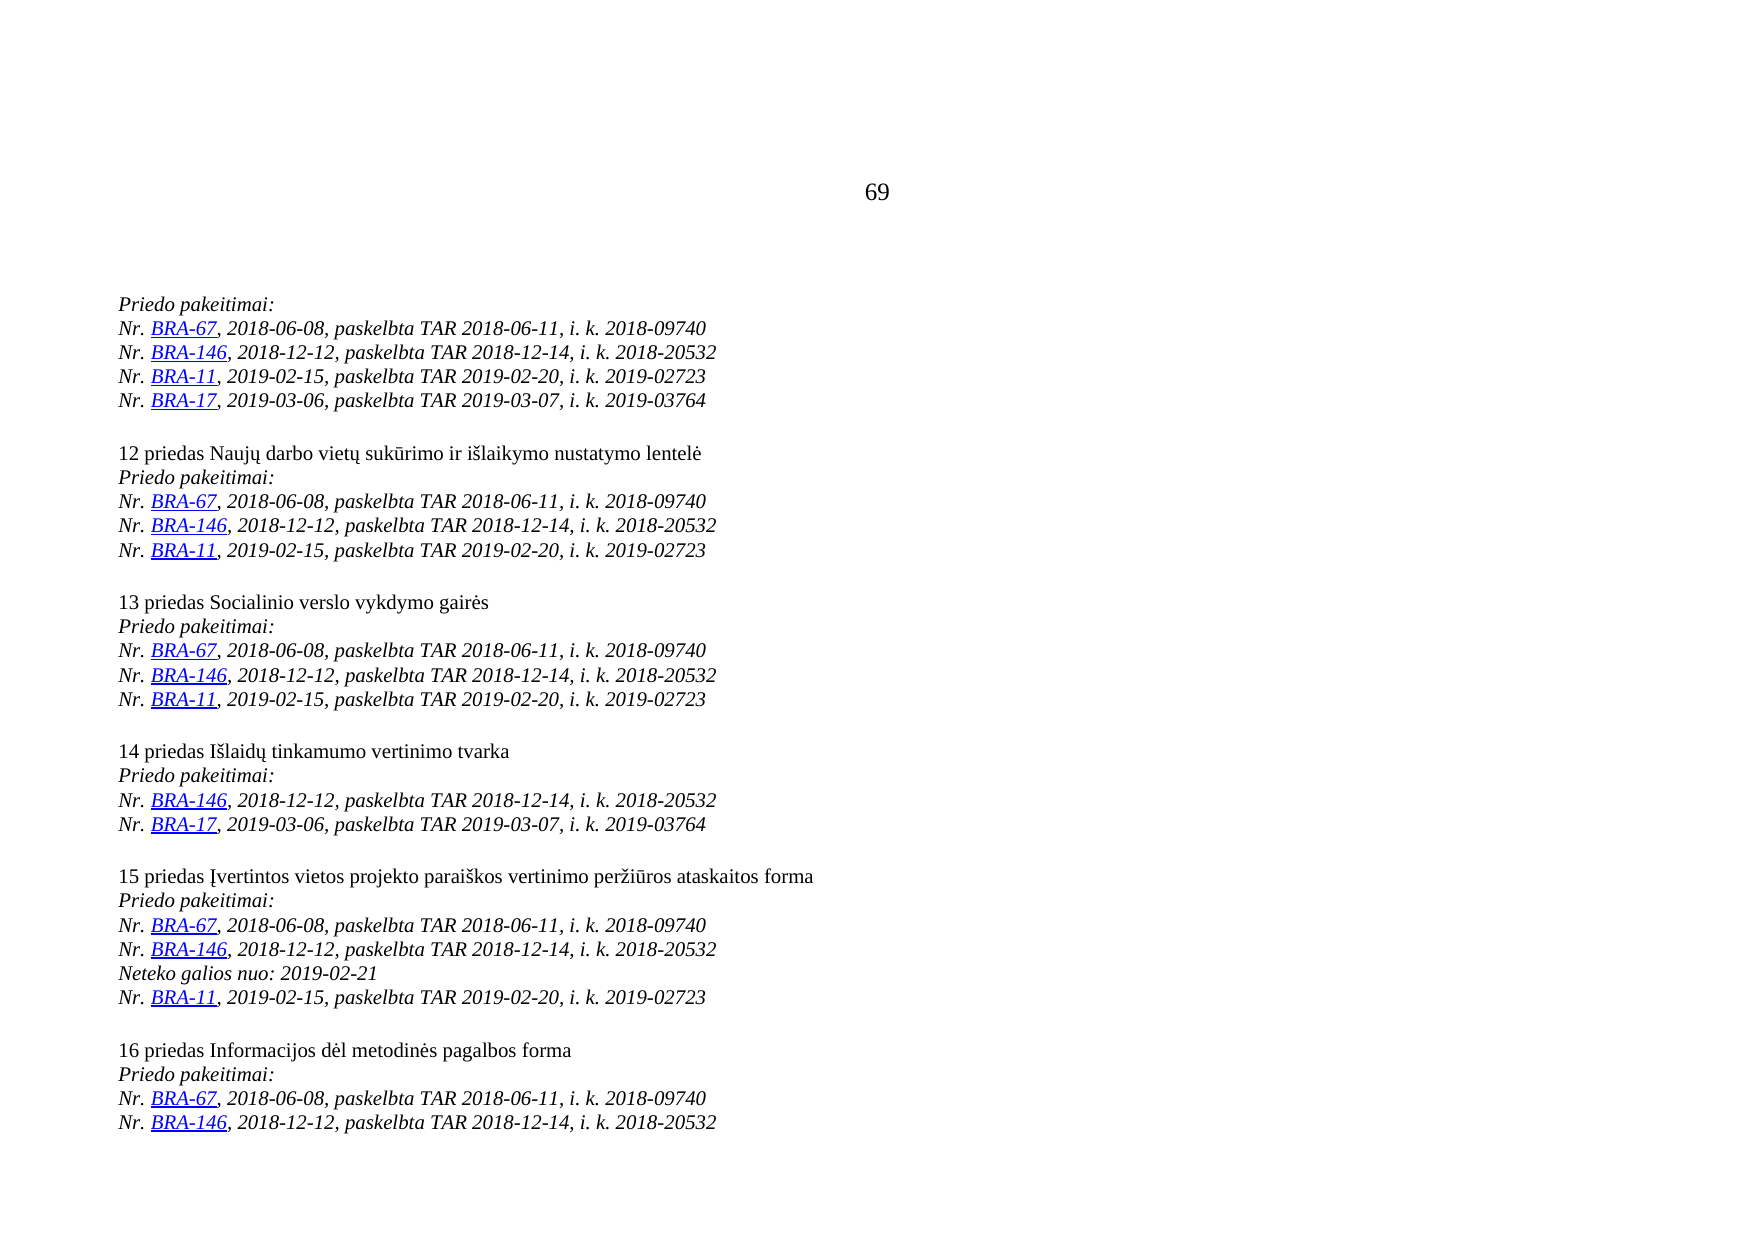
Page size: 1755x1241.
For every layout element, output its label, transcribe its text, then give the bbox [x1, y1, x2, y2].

text Nr. BRA-11, 2019-02-15, paskelbta TAR 2019-02-20, i. k. 2019-02723 [118, 985, 1636, 1009]
text Nr. BRA-17, 2019-03-06, paskelbta TAR 2019-03-07, i. k. 2019-03764 [118, 812, 1636, 836]
text Nr. BRA-11, 2019-02-15, paskelbta TAR 2019-02-20, i. k. 2019-02723 [118, 687, 1636, 711]
text Nr. BRA-146, 2018-12-12, paskelbta TAR 2018-12-14, i. k. 2018-20532 [118, 513, 1636, 537]
text Nr. BRA-67, 2018-06-08, paskelbta TAR 2018-06-11, i. k. 2018-09740 [118, 638, 1636, 662]
text Nr. BRA-11, 2019-02-15, paskelbta TAR 2019-02-20, i. k. 2019-02723 [118, 364, 1636, 388]
text Priedo pakeitimai: [118, 763, 1636, 787]
text 16 priedas Informacijos dėl metodinės pagalbos forma [118, 1037, 1636, 1062]
text Priedo pakeitimai: [118, 888, 1636, 912]
text Nr. BRA-67, 2018-06-08, paskelbta TAR 2018-06-11, i. k. 2018-09740 [118, 489, 1636, 513]
text Nr. BRA-17, 2019-03-06, paskelbta TAR 2019-03-07, i. k. 2019-03764 [118, 388, 1636, 412]
text 14 priedas Išlaidų tinkamumo vertinimo tvarka [118, 739, 1636, 763]
text 15 priedas Įvertintos vietos projekto paraiškos vertinimo peržiūros ataskaitos forma [118, 864, 1636, 888]
text Priedo pakeitimai: [118, 465, 1636, 489]
text Nr. BRA-146, 2018-12-12, paskelbta TAR 2018-12-14, i. k. 2018-20532 [118, 340, 1636, 364]
text Priedo pakeitimai: [118, 292, 1636, 316]
text Nr. BRA-146, 2018-12-12, paskelbta TAR 2018-12-14, i. k. 2018-20532 [118, 662, 1636, 687]
text Neteko galios nuo: 2019-02-21 [118, 961, 1636, 985]
text 12 priedas Naujų darbo vietų sukūrimo ir išlaikymo nustatymo lentelė [118, 441, 1636, 465]
text Priedo pakeitimai: [118, 1062, 1636, 1086]
text Nr. BRA-67, 2018-06-08, paskelbta TAR 2018-06-11, i. k. 2018-09740 [118, 1086, 1636, 1110]
text Nr. BRA-11, 2019-02-15, paskelbta TAR 2019-02-20, i. k. 2019-02723 [118, 537, 1636, 562]
text 13 priedas Socialinio verslo vykdymo gairės [118, 590, 1636, 614]
text Nr. BRA-67, 2018-06-08, paskelbta TAR 2018-06-11, i. k. 2018-09740 [118, 912, 1636, 937]
text Nr. BRA-67, 2018-06-08, paskelbta TAR 2018-06-11, i. k. 2018-09740 [118, 316, 1636, 340]
text Priedo pakeitimai: [118, 614, 1636, 638]
text Nr. BRA-146, 2018-12-12, paskelbta TAR 2018-12-14, i. k. 2018-20532 [118, 1110, 1636, 1134]
text Nr. BRA-146, 2018-12-12, paskelbta TAR 2018-12-14, i. k. 2018-20532 [118, 787, 1636, 812]
text Nr. BRA-146, 2018-12-12, paskelbta TAR 2018-12-14, i. k. 2018-20532 [118, 937, 1636, 961]
